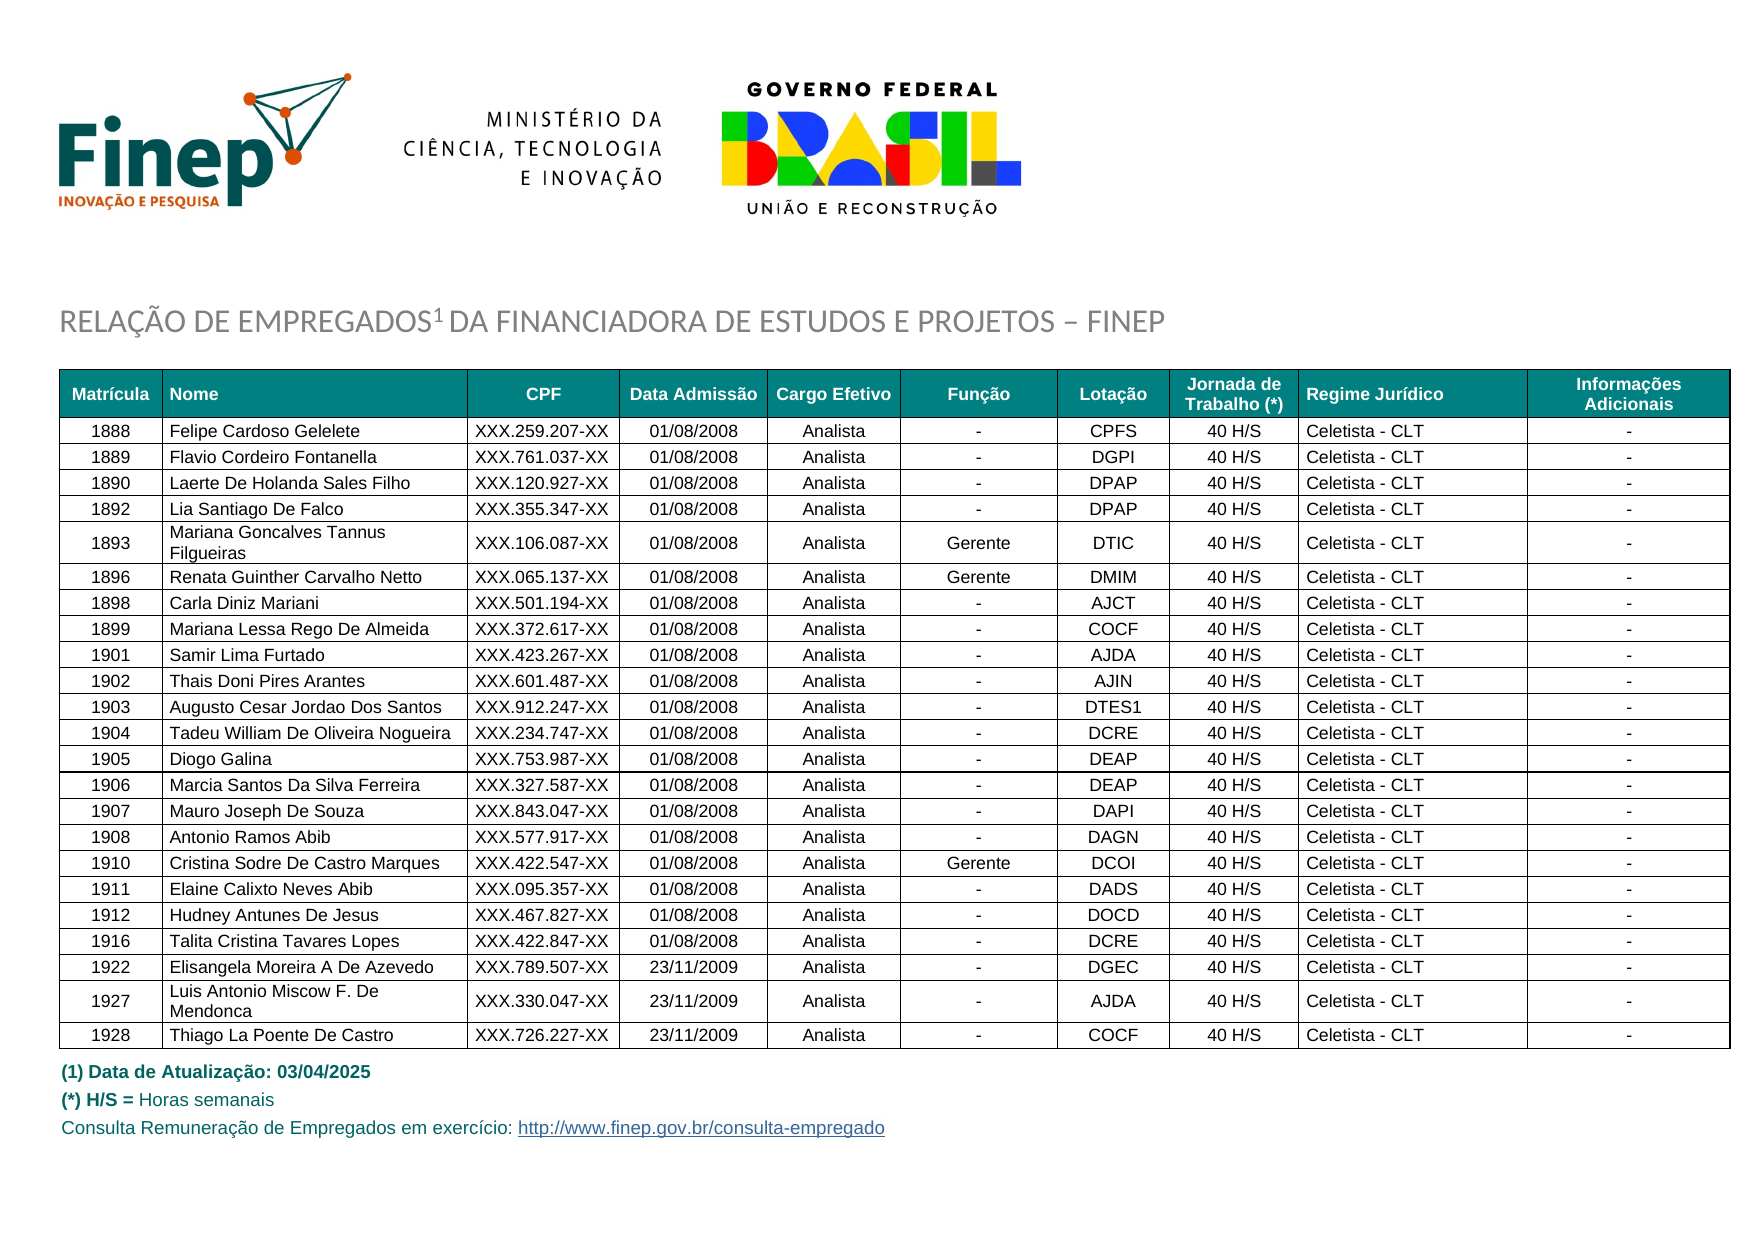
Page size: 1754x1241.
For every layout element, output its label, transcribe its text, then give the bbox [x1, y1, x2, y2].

table_cell Celetista - CLT [1299, 720, 1527, 745]
table_cell Elaine Calixto Neves Abib [163, 877, 467, 902]
table_cell 23/11/2009 [620, 955, 767, 980]
table_cell XXX.330.047-XX [468, 981, 619, 1022]
table_cell DTES1 [1058, 694, 1169, 719]
table_cell CPFS [1058, 418, 1169, 443]
table_cell COCF [1058, 616, 1169, 641]
table_cell 01/08/2008 [620, 564, 767, 589]
table_cell XXX.095.357-XX [468, 877, 619, 902]
table_header Informações Adicionais [1528, 370, 1729, 417]
table_cell 01/08/2008 [620, 746, 767, 771]
table_cell 01/08/2008 [620, 496, 767, 521]
table_cell 1916 [60, 929, 162, 954]
table_cell - [1528, 642, 1729, 667]
table_cell 23/11/2009 [620, 981, 767, 1022]
table_cell Lia Santiago De Falco [163, 496, 467, 521]
table_cell Celetista - CLT [1299, 746, 1527, 771]
table_cell Renata Guinther Carvalho Netto [163, 564, 467, 589]
table_cell 01/08/2008 [620, 616, 767, 641]
table_cell 40 H/S [1170, 877, 1298, 902]
table_cell DTIC [1058, 522, 1169, 563]
table_cell Analista [768, 851, 900, 876]
table_cell 1922 [60, 955, 162, 980]
table_cell XXX.501.194-XX [468, 590, 619, 615]
table_cell 40 H/S [1170, 616, 1298, 641]
table_header Jornada de Trabalho (*) [1170, 370, 1298, 417]
table_cell DCRE [1058, 720, 1169, 745]
table_cell Celetista - CLT [1299, 616, 1527, 641]
table_cell - [901, 642, 1057, 667]
table_cell Cristina Sodre De Castro Marques [163, 851, 467, 876]
table_cell - [1528, 877, 1729, 902]
table_cell Celetista - CLT [1299, 903, 1527, 928]
table_cell 01/08/2008 [620, 590, 767, 615]
table_cell - [1528, 746, 1729, 771]
table_cell - [1528, 851, 1729, 876]
table_cell Gerente [901, 564, 1057, 589]
table_cell XXX.753.987-XX [468, 746, 619, 771]
table_cell Analista [768, 955, 900, 980]
table_cell 40 H/S [1170, 825, 1298, 849]
table_cell XXX.234.747-XX [468, 720, 619, 745]
table_cell - [1528, 616, 1729, 641]
table_cell - [901, 694, 1057, 719]
table_cell Celetista - CLT [1299, 470, 1527, 495]
table_cell Samir Lima Furtado [163, 642, 467, 667]
table_cell 1911 [60, 877, 162, 902]
table_cell - [901, 444, 1057, 469]
table_cell Mauro Joseph De Souza [163, 799, 467, 823]
table_cell - [1528, 564, 1729, 589]
table_cell Celetista - CLT [1299, 877, 1527, 902]
table_cell - [901, 668, 1057, 693]
table_cell 1904 [60, 720, 162, 745]
table_cell 40 H/S [1170, 444, 1298, 469]
table_cell Celetista - CLT [1299, 694, 1527, 719]
table_cell - [901, 773, 1057, 797]
table_cell Elisangela Moreira A De Azevedo [163, 955, 467, 980]
table_cell Celetista - CLT [1299, 799, 1527, 823]
table_cell 01/08/2008 [620, 694, 767, 719]
table_cell Celetista - CLT [1299, 564, 1527, 589]
table_cell 40 H/S [1170, 522, 1298, 563]
table_cell XXX.577.917-XX [468, 825, 619, 849]
table_cell Analista [768, 590, 900, 615]
table_cell - [901, 720, 1057, 745]
table_cell XXX.843.047-XX [468, 799, 619, 823]
table_cell DGEC [1058, 955, 1169, 980]
table_cell 40 H/S [1170, 851, 1298, 876]
table_cell 1927 [60, 981, 162, 1022]
table_cell 01/08/2008 [620, 929, 767, 954]
table_cell 1912 [60, 903, 162, 928]
table_cell - [1528, 590, 1729, 615]
table_cell 1892 [60, 496, 162, 521]
table_cell Celetista - CLT [1299, 851, 1527, 876]
table_cell - [1528, 773, 1729, 797]
table_cell DCOI [1058, 851, 1169, 876]
table_cell Marcia Santos Da Silva Ferreira [163, 773, 467, 797]
table_cell 01/08/2008 [620, 773, 767, 797]
table_cell 40 H/S [1170, 799, 1298, 823]
table_cell - [1528, 694, 1729, 719]
table_cell Analista [768, 720, 900, 745]
table_cell 1908 [60, 825, 162, 849]
table_cell 40 H/S [1170, 903, 1298, 928]
table_cell 01/08/2008 [620, 418, 767, 443]
table_cell Analista [768, 746, 900, 771]
table_cell 40 H/S [1170, 590, 1298, 615]
table_cell XXX.726.227-XX [468, 1023, 619, 1048]
table_cell AJDA [1058, 642, 1169, 667]
table_cell Analista [768, 773, 900, 797]
table_cell 23/11/2009 [620, 1023, 767, 1048]
table_cell AJIN [1058, 668, 1169, 693]
table_cell Celetista - CLT [1299, 590, 1527, 615]
table_cell 1910 [60, 851, 162, 876]
table_cell - [1528, 522, 1729, 563]
table_cell Felipe Cardoso Gelelete [163, 418, 467, 443]
table_cell COCF [1058, 1023, 1169, 1048]
table_cell 01/08/2008 [620, 720, 767, 745]
table_cell - [1528, 981, 1729, 1022]
table_cell XXX.912.247-XX [468, 694, 619, 719]
table_cell DAGN [1058, 825, 1169, 849]
table_cell XXX.327.587-XX [468, 773, 619, 797]
table_cell - [901, 496, 1057, 521]
table_cell - [1528, 496, 1729, 521]
table_cell XXX.423.267-XX [468, 642, 619, 667]
table_cell - [901, 799, 1057, 823]
table_header Lotação [1058, 370, 1169, 417]
table_cell Analista [768, 564, 900, 589]
table_cell - [901, 981, 1057, 1022]
table_cell Thiago La Poente De Castro [163, 1023, 467, 1048]
table_cell DEAP [1058, 746, 1169, 771]
table_cell 40 H/S [1170, 746, 1298, 771]
table_cell 01/08/2008 [620, 877, 767, 902]
table_cell - [901, 616, 1057, 641]
table_cell - [901, 929, 1057, 954]
table_cell 1893 [60, 522, 162, 563]
table_cell - [1528, 929, 1729, 954]
table_cell 01/08/2008 [620, 799, 767, 823]
table_cell Analista [768, 1023, 900, 1048]
table_cell 40 H/S [1170, 668, 1298, 693]
table_cell 1890 [60, 470, 162, 495]
table_cell XXX.355.347-XX [468, 496, 619, 521]
table_cell Analista [768, 522, 900, 563]
table_cell - [901, 955, 1057, 980]
table_header Nome [163, 370, 467, 417]
table_cell XXX.259.207-XX [468, 418, 619, 443]
table_cell XXX.120.927-XX [468, 470, 619, 495]
table_cell Luis Antonio Miscow F. De Mendonca [163, 981, 467, 1022]
table_cell Analista [768, 825, 900, 849]
table_cell Celetista - CLT [1299, 496, 1527, 521]
table_cell - [901, 746, 1057, 771]
table_cell - [1528, 955, 1729, 980]
table_cell AJDA [1058, 981, 1169, 1022]
table_cell - [901, 1023, 1057, 1048]
table_cell Celetista - CLT [1299, 1023, 1527, 1048]
table_cell Antonio Ramos Abib [163, 825, 467, 849]
table_cell 40 H/S [1170, 694, 1298, 719]
table_header CPF [468, 370, 619, 417]
table_cell 40 H/S [1170, 496, 1298, 521]
table_cell Celetista - CLT [1299, 929, 1527, 954]
table_cell Analista [768, 616, 900, 641]
table_cell 1928 [60, 1023, 162, 1048]
table_cell Laerte De Holanda Sales Filho [163, 470, 467, 495]
table_cell 40 H/S [1170, 720, 1298, 745]
table_cell - [1528, 799, 1729, 823]
table_cell Gerente [901, 522, 1057, 563]
table_cell 1905 [60, 746, 162, 771]
table_cell DAPI [1058, 799, 1169, 823]
table_cell Celetista - CLT [1299, 642, 1527, 667]
table_cell Carla Diniz Mariani [163, 590, 467, 615]
table_cell 1898 [60, 590, 162, 615]
table_cell Analista [768, 418, 900, 443]
table_cell Celetista - CLT [1299, 522, 1527, 563]
table_cell Hudney Antunes De Jesus [163, 903, 467, 928]
table_cell - [901, 590, 1057, 615]
table_header Regime Jurídico [1299, 370, 1527, 417]
table_cell Celetista - CLT [1299, 773, 1527, 797]
table_cell XXX.106.087-XX [468, 522, 619, 563]
table_cell 1899 [60, 616, 162, 641]
table_cell Analista [768, 694, 900, 719]
table_cell Gerente [901, 851, 1057, 876]
table_cell - [1528, 668, 1729, 693]
table_cell DCRE [1058, 929, 1169, 954]
table_cell 01/08/2008 [620, 903, 767, 928]
table_cell - [1528, 825, 1729, 849]
table_cell Analista [768, 444, 900, 469]
table_cell - [901, 877, 1057, 902]
table_cell 40 H/S [1170, 929, 1298, 954]
table_header Cargo Efetivo [768, 370, 900, 417]
table_cell XXX.467.827-XX [468, 903, 619, 928]
table_cell 1906 [60, 773, 162, 797]
table_cell 40 H/S [1170, 470, 1298, 495]
table_header Data Admissão [620, 370, 767, 417]
table_cell Analista [768, 642, 900, 667]
table_cell 1902 [60, 668, 162, 693]
table_cell DADS [1058, 877, 1169, 902]
table_cell Augusto Cesar Jordao Dos Santos [163, 694, 467, 719]
table_cell 1903 [60, 694, 162, 719]
table_cell Talita Cristina Tavares Lopes [163, 929, 467, 954]
table_cell DGPI [1058, 444, 1169, 469]
table_cell DMIM [1058, 564, 1169, 589]
table_cell AJCT [1058, 590, 1169, 615]
table_cell 40 H/S [1170, 418, 1298, 443]
table_cell - [901, 903, 1057, 928]
table_cell DOCD [1058, 903, 1169, 928]
table_cell 40 H/S [1170, 955, 1298, 980]
table_cell - [901, 418, 1057, 443]
table_cell 40 H/S [1170, 981, 1298, 1022]
table_cell 01/08/2008 [620, 642, 767, 667]
table_cell - [1528, 903, 1729, 928]
table_cell - [1528, 418, 1729, 443]
table_cell 1907 [60, 799, 162, 823]
table_cell 40 H/S [1170, 773, 1298, 797]
table_header Função [901, 370, 1057, 417]
table_cell XXX.789.507-XX [468, 955, 619, 980]
table_cell 01/08/2008 [620, 470, 767, 495]
table_cell - [901, 825, 1057, 849]
table_cell Analista [768, 877, 900, 902]
table_cell Mariana Lessa Rego De Almeida [163, 616, 467, 641]
table_cell - [1528, 720, 1729, 745]
table_cell XXX.601.487-XX [468, 668, 619, 693]
table_cell Celetista - CLT [1299, 444, 1527, 469]
table_cell 1901 [60, 642, 162, 667]
table_cell - [1528, 444, 1729, 469]
table_cell 40 H/S [1170, 564, 1298, 589]
table_cell Analista [768, 668, 900, 693]
table_cell Celetista - CLT [1299, 668, 1527, 693]
table_cell 01/08/2008 [620, 522, 767, 563]
table_cell 01/08/2008 [620, 825, 767, 849]
table_cell Celetista - CLT [1299, 825, 1527, 849]
table_cell Celetista - CLT [1299, 418, 1527, 443]
table_cell 01/08/2008 [620, 668, 767, 693]
table_cell 1888 [60, 418, 162, 443]
table_cell Thais Doni Pires Arantes [163, 668, 467, 693]
table_cell 40 H/S [1170, 1023, 1298, 1048]
table_cell DPAP [1058, 470, 1169, 495]
table_cell XXX.761.037-XX [468, 444, 619, 469]
table_cell XXX.065.137-XX [468, 564, 619, 589]
table_cell 01/08/2008 [620, 444, 767, 469]
table_cell 1889 [60, 444, 162, 469]
table_cell - [901, 470, 1057, 495]
table_cell 01/08/2008 [620, 851, 767, 876]
table_cell DEAP [1058, 773, 1169, 797]
table_cell Analista [768, 981, 900, 1022]
table_cell Celetista - CLT [1299, 955, 1527, 980]
table_cell Analista [768, 496, 900, 521]
table_cell 40 H/S [1170, 642, 1298, 667]
table_cell XXX.372.617-XX [468, 616, 619, 641]
table_cell Diogo Galina [163, 746, 467, 771]
table_cell Mariana Goncalves Tannus Filgueiras [163, 522, 467, 563]
table_cell - [1528, 470, 1729, 495]
table_cell DPAP [1058, 496, 1169, 521]
table_cell Analista [768, 799, 900, 823]
table_cell Analista [768, 903, 900, 928]
table_cell XXX.422.547-XX [468, 851, 619, 876]
table_cell Analista [768, 470, 900, 495]
table_header Matrícula [60, 370, 162, 417]
table_cell 1896 [60, 564, 162, 589]
table_cell - [1528, 1023, 1729, 1048]
table_cell Analista [768, 929, 900, 954]
table_cell Flavio Cordeiro Fontanella [163, 444, 467, 469]
table_cell Tadeu William De Oliveira Nogueira [163, 720, 467, 745]
table_cell Celetista - CLT [1299, 981, 1527, 1022]
table_cell XXX.422.847-XX [468, 929, 619, 954]
